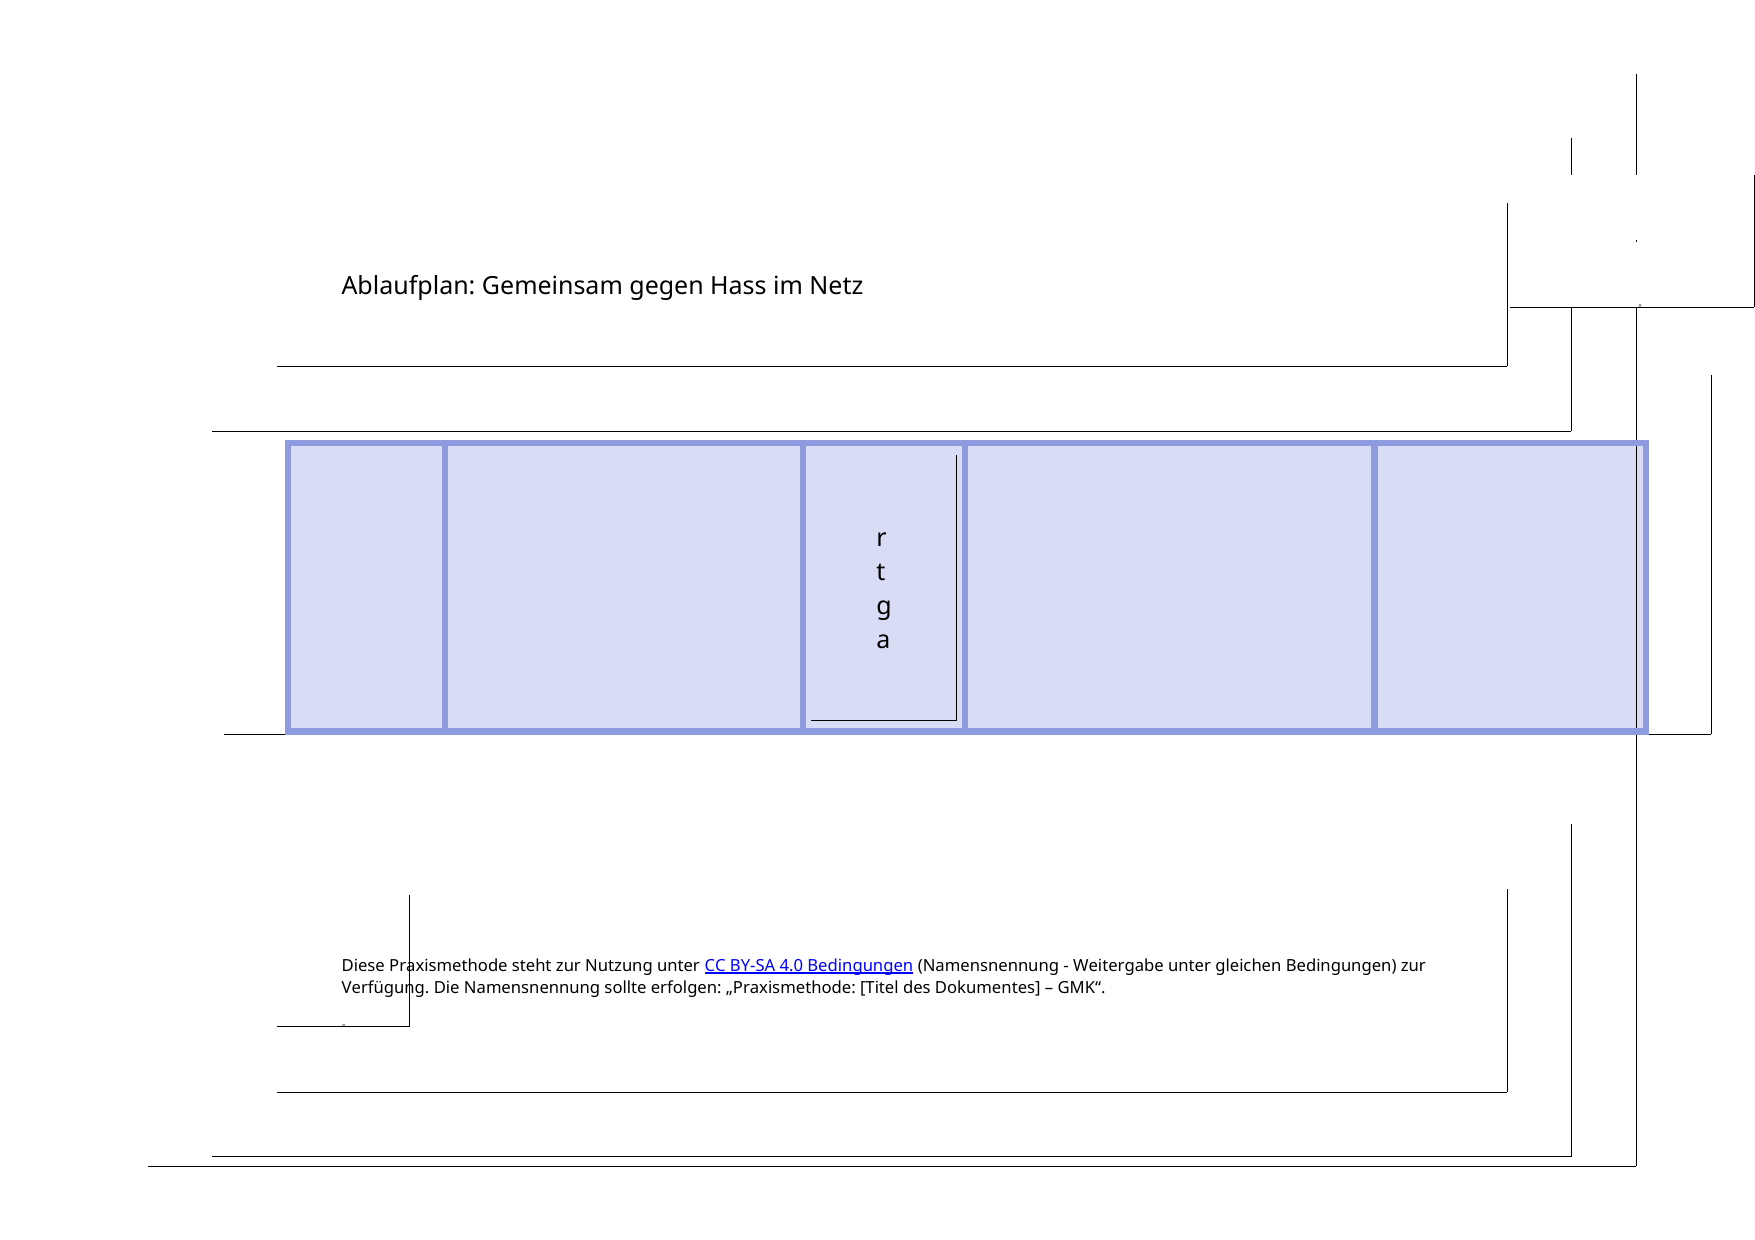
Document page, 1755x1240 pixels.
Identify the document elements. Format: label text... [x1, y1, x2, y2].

table_cell rt ga [806, 446, 962, 728]
table_cell [291, 446, 442, 728]
table_cell [1378, 446, 1636, 728]
table_cell [448, 446, 800, 728]
table_cell [968, 446, 1371, 728]
